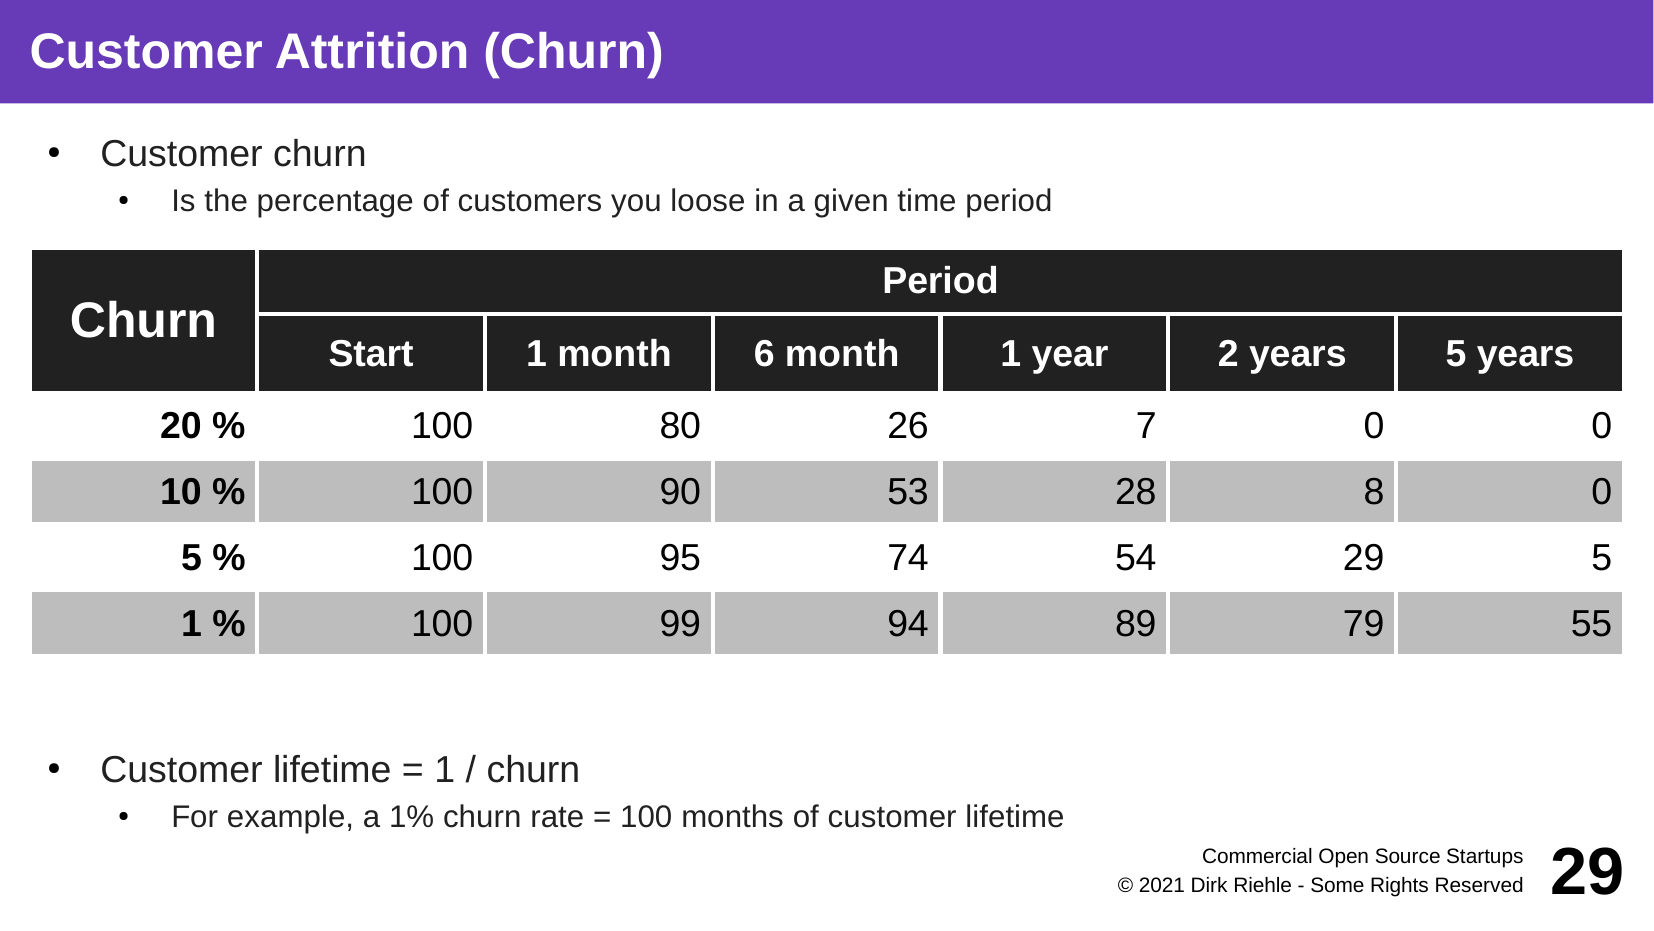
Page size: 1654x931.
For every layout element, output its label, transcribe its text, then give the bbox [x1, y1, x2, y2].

table_cell 100 [259, 592, 483, 654]
table_cell 80 [487, 395, 711, 457]
table_cell 29 [1170, 527, 1394, 588]
table_cell 100 [259, 395, 483, 457]
table_cell 1 year [943, 316, 1166, 391]
table_cell 5 [1398, 527, 1622, 588]
table_cell 79 [1170, 592, 1394, 654]
table_cell 5 years [1398, 316, 1622, 391]
table_cell 1 % [32, 592, 255, 654]
table_cell 94 [715, 592, 938, 654]
table_cell 89 [943, 592, 1166, 654]
table_cell Start [259, 316, 483, 391]
table_cell 5 % [32, 527, 255, 588]
table_cell 8 [1170, 461, 1394, 522]
table_header Period [259, 250, 1622, 312]
table_cell 26 [715, 395, 938, 457]
table_cell 74 [715, 527, 938, 588]
list Customer churn Is the percentage of customers you loose in a given time period Customer lifetime = 1 / churn For example, a 1% churn rate = 100 months of customer lifetime [29, 132, 1625, 246]
table_cell 100 [259, 527, 483, 588]
table_cell 95 [487, 527, 711, 588]
table_cell 1 month [487, 316, 711, 391]
table_header Churn [32, 250, 255, 391]
table_cell 0 [1398, 395, 1622, 457]
table_cell 100 [259, 461, 483, 522]
table_cell 0 [1170, 395, 1394, 457]
table_cell 0 [1398, 461, 1622, 522]
table_cell 2 years [1170, 316, 1394, 391]
table_cell 7 [943, 395, 1166, 457]
table_cell 99 [487, 592, 711, 654]
table_cell 6 month [715, 316, 938, 391]
table_cell 20 % [32, 395, 255, 457]
table_cell 10 % [32, 461, 255, 522]
table_cell 90 [487, 461, 711, 522]
list Customer churn Is the percentage of customers you loose in a given time period Customer lifetime = 1 / churn For example, a 1% churn rate = 100 months of customer lifetime [29, 658, 1625, 813]
title Customer Attrition (Churn) [0, 0, 1654, 104]
table_cell 28 [943, 461, 1166, 522]
table_cell 54 [943, 527, 1166, 588]
table_cell 53 [715, 461, 938, 522]
table_cell 55 [1398, 592, 1622, 654]
